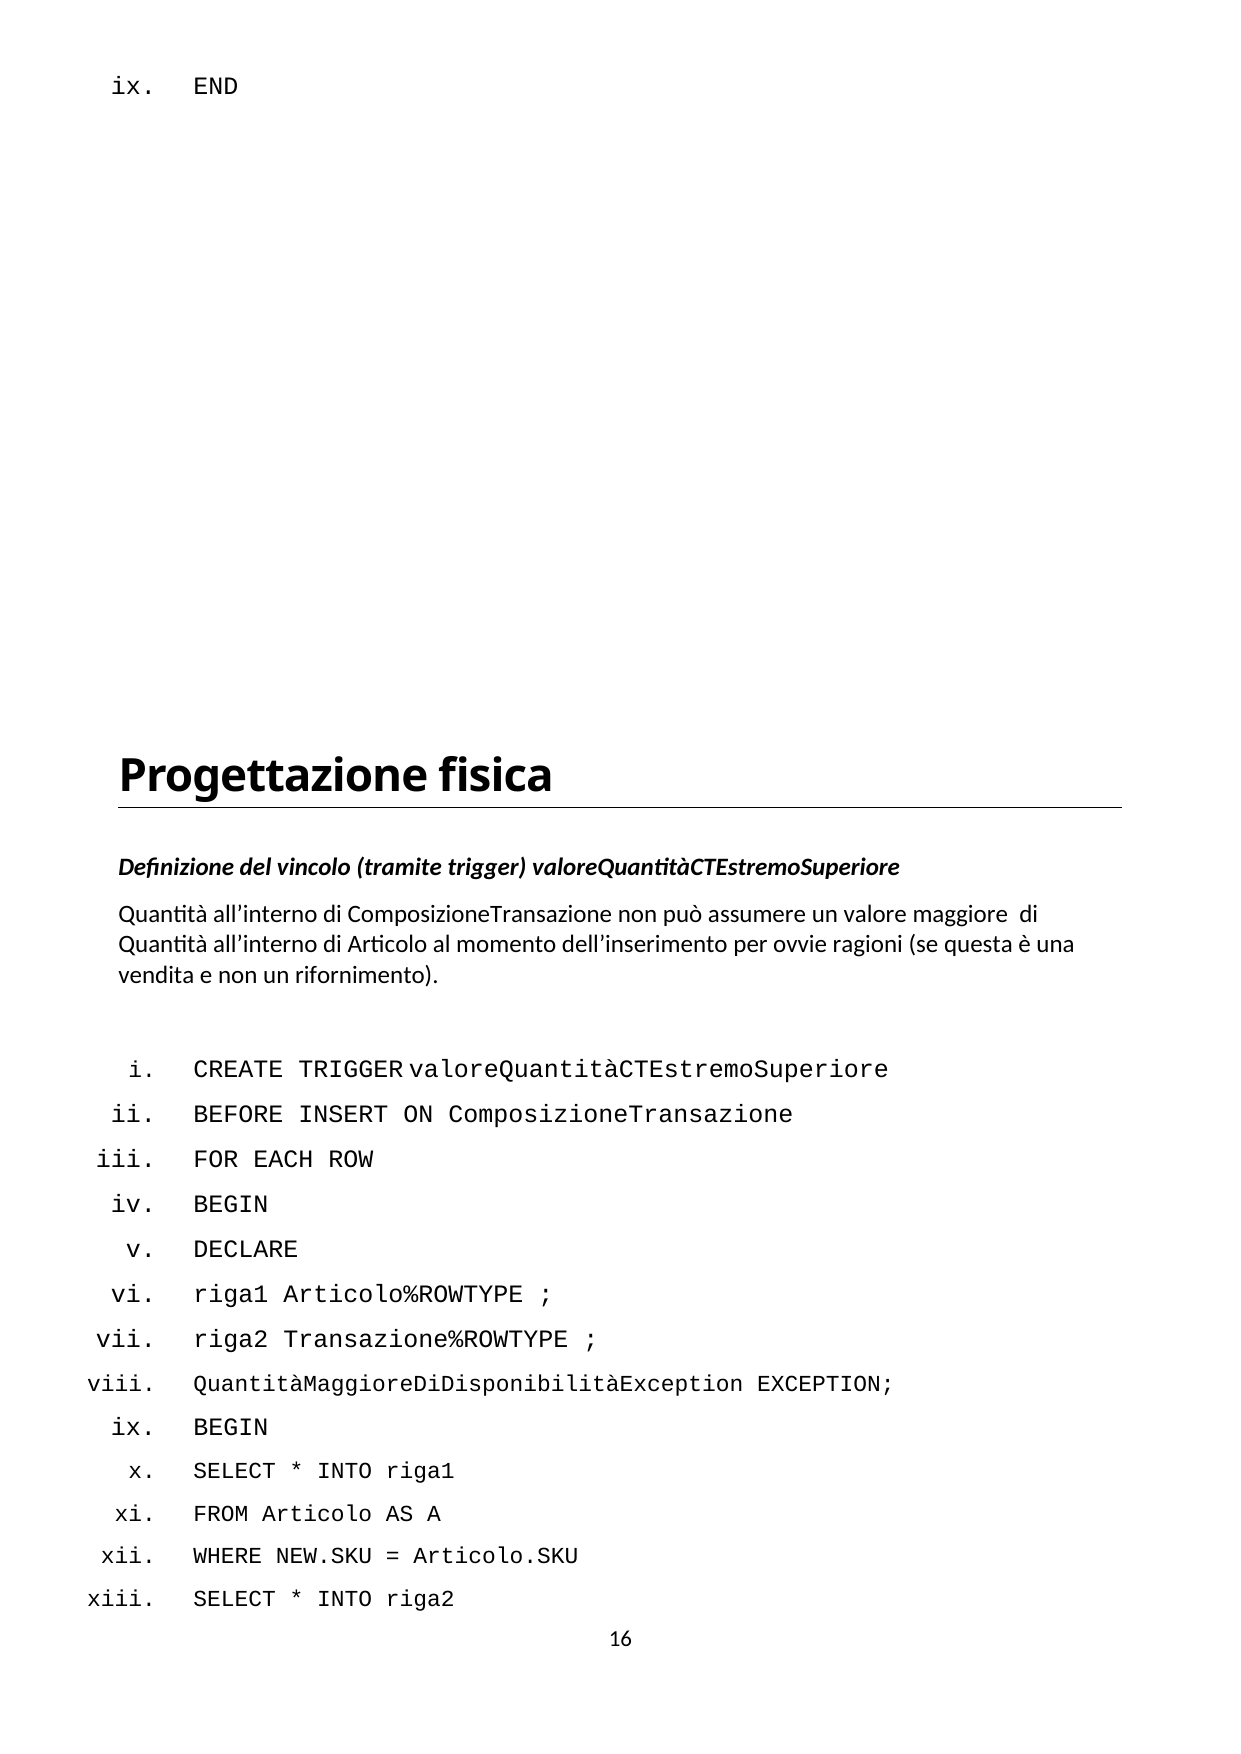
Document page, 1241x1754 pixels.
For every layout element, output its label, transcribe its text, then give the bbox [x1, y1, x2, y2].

list riga2 Transazione%ROWTYPE ; [156, 1327, 1122, 1355]
title Progettazione fisica [118, 743, 1122, 807]
list BEFORE INSERT ON ComposizioneTransazione [156, 1102, 1122, 1130]
list DECLARE [156, 1237, 1122, 1265]
list FROM Articolo AS A [156, 1502, 1122, 1528]
list SELECT * INTO riga1 [156, 1459, 1122, 1485]
list CREATE TRIGGER valoreQuantitàCTEstremoSuperiore [156, 1053, 1122, 1085]
list BEGIN [156, 1414, 1122, 1443]
list BEGIN [156, 1192, 1122, 1220]
text Definizione del vincolo (tramite trigger) valoreQuantitàCTEstremoSuperiore [118, 851, 1122, 881]
list FOR EACH ROW [156, 1147, 1122, 1175]
list SELECT * INTO riga2 [156, 1587, 1122, 1613]
list END [156, 74, 1122, 102]
list riga1 Articolo%ROWTYPE ; [156, 1282, 1122, 1310]
list QuantitàMaggioreDiDisponibilitàException EXCEPTION; [156, 1372, 1122, 1398]
list WHERE NEW.SKU = Articolo.SKU [156, 1545, 1122, 1571]
text Quantità all’interno di ComposizioneTransazione non può assumere un valore maggiore di Quantità all’interno di Articolo al momento dell’inserimento per ovvie ragioni (se questa è una vendita e non un rifornimento). [118, 898, 1122, 989]
